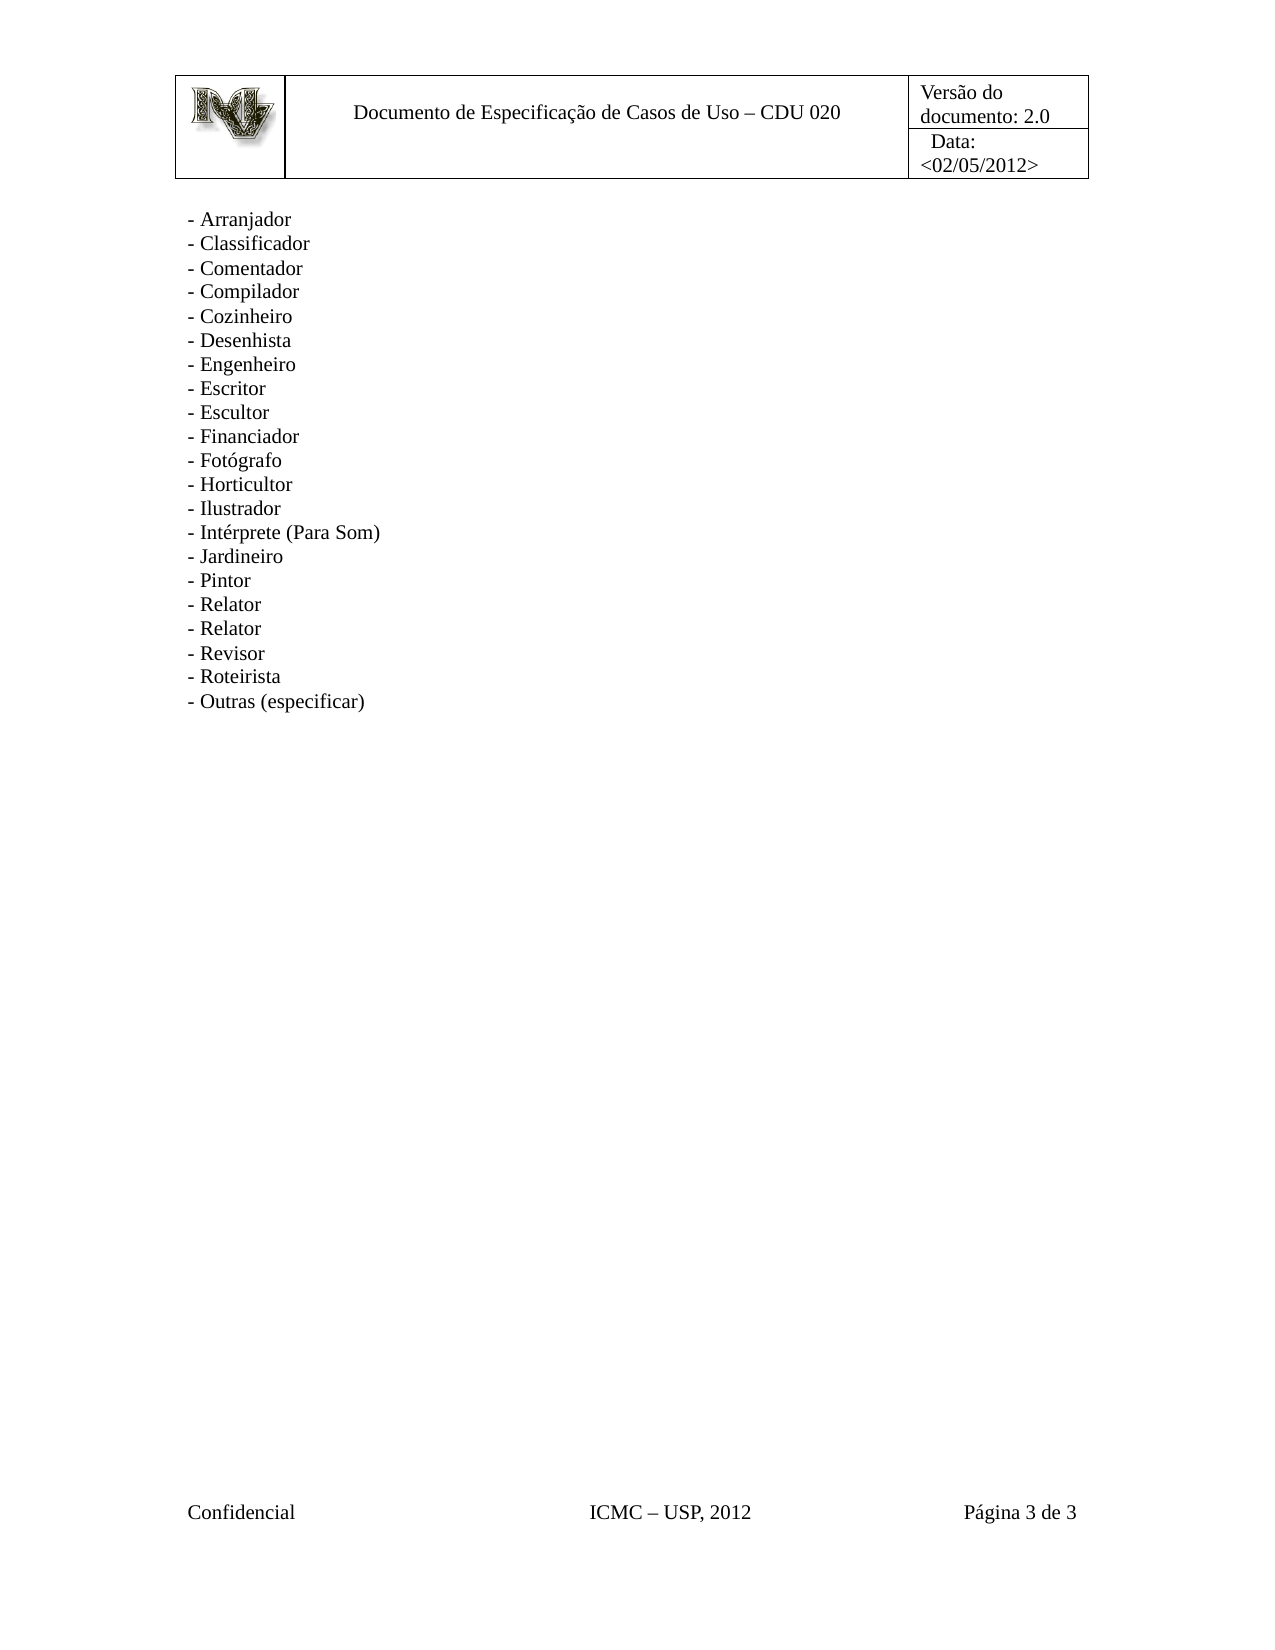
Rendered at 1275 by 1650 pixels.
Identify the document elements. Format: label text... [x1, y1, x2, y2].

text - Ilustrador [187, 496, 1087, 520]
text - Fotógrafo [187, 448, 1087, 472]
text - Arranjador [187, 207, 1087, 231]
text - Horticultor [187, 472, 1087, 496]
text - Jardineiro [187, 544, 1087, 568]
text - Escritor [187, 376, 1087, 400]
text - Compilador [187, 279, 1087, 303]
text - Escultor [187, 400, 1087, 424]
text - Revisor [187, 640, 1087, 664]
text - Relator [187, 616, 1087, 640]
text - Classificador [187, 231, 1087, 255]
text - Outras (especificar) [187, 688, 1087, 713]
text - Cozinheiro [187, 303, 1087, 328]
text - Financiador [187, 424, 1087, 448]
text - Desenhista [187, 328, 1087, 352]
text - Pintor [187, 568, 1087, 592]
text - Engenheiro [187, 352, 1087, 376]
text - Intérprete (Para Som) [187, 520, 1087, 544]
text - Roteirista [187, 664, 1087, 688]
text - Relator [187, 592, 1087, 616]
text - Comentador [187, 255, 1087, 279]
